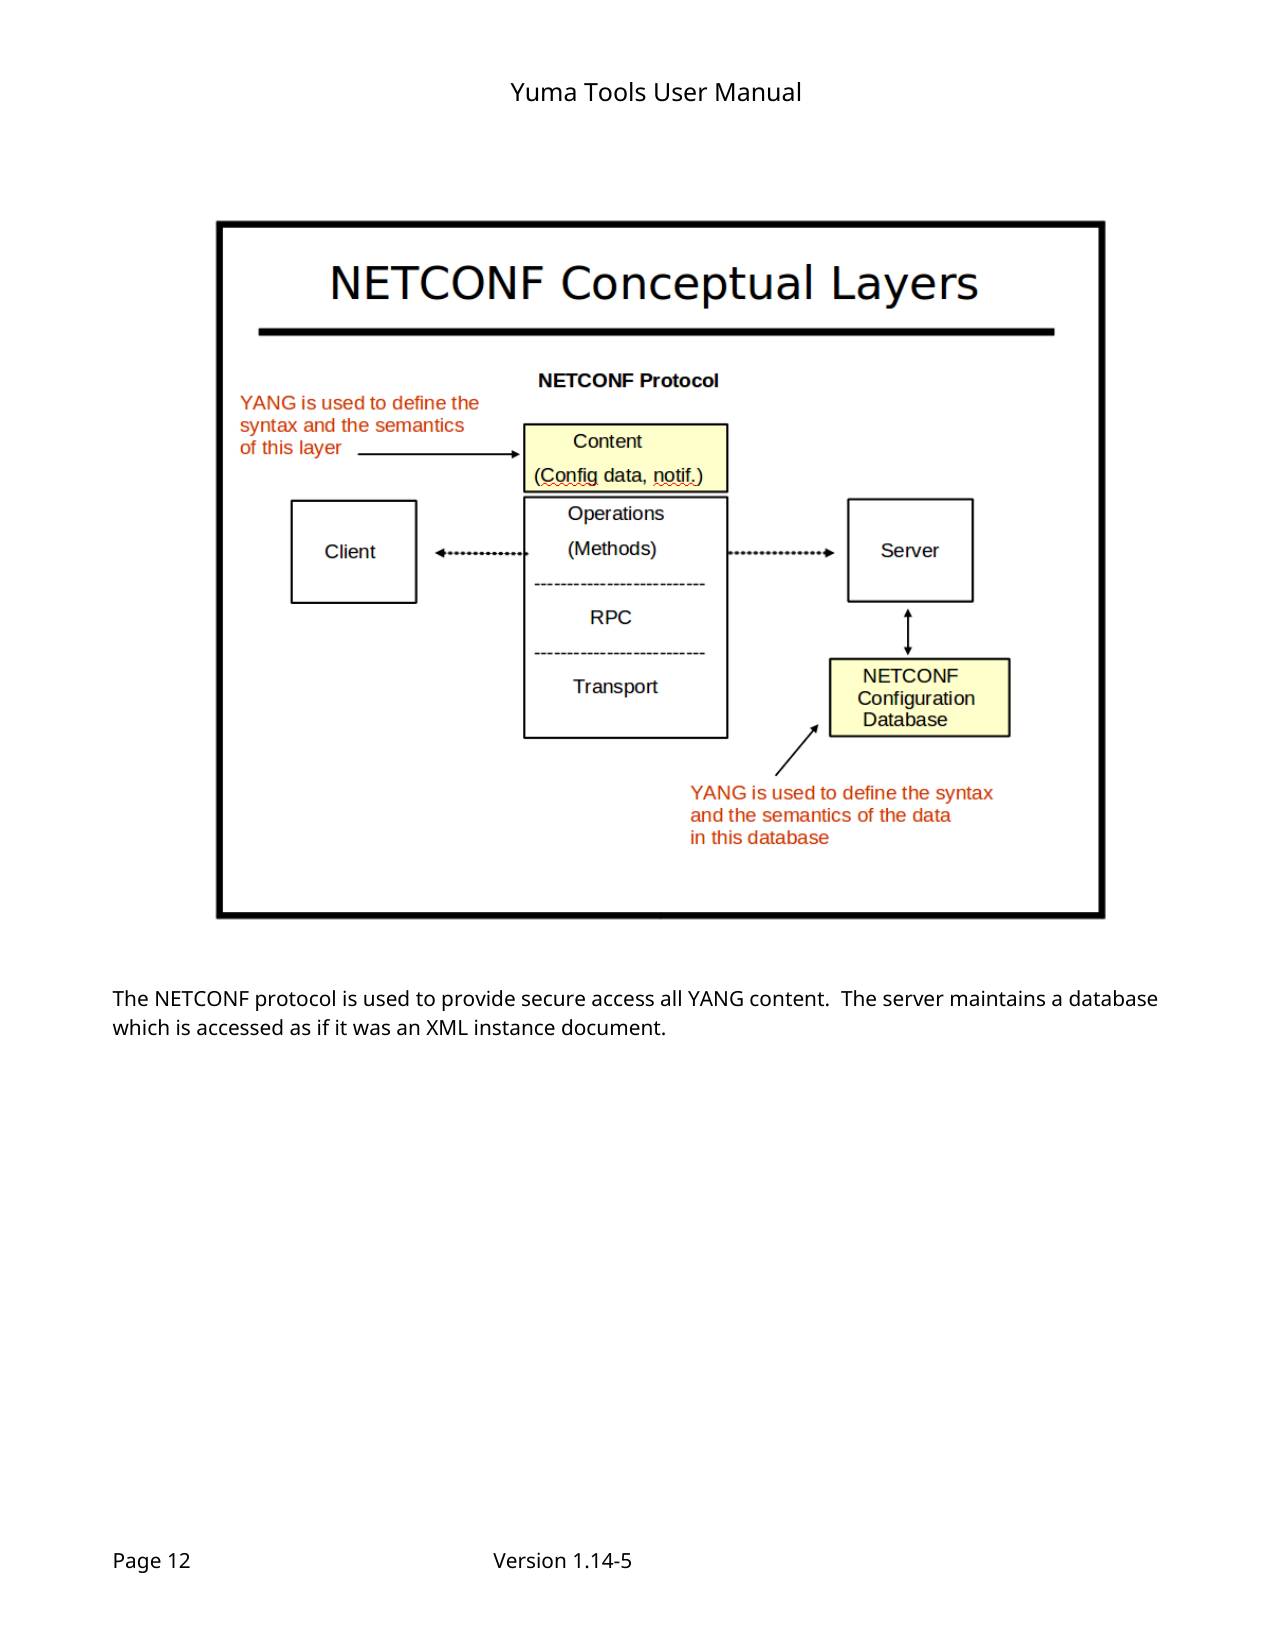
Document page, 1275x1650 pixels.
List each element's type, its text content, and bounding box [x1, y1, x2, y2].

text The NETCONF protocol is used to provide secure access all YANG content. The server maintains a database which is accessed as if it was an XML instance document. [112, 984, 1200, 1041]
picture [149, 179, 1164, 944]
